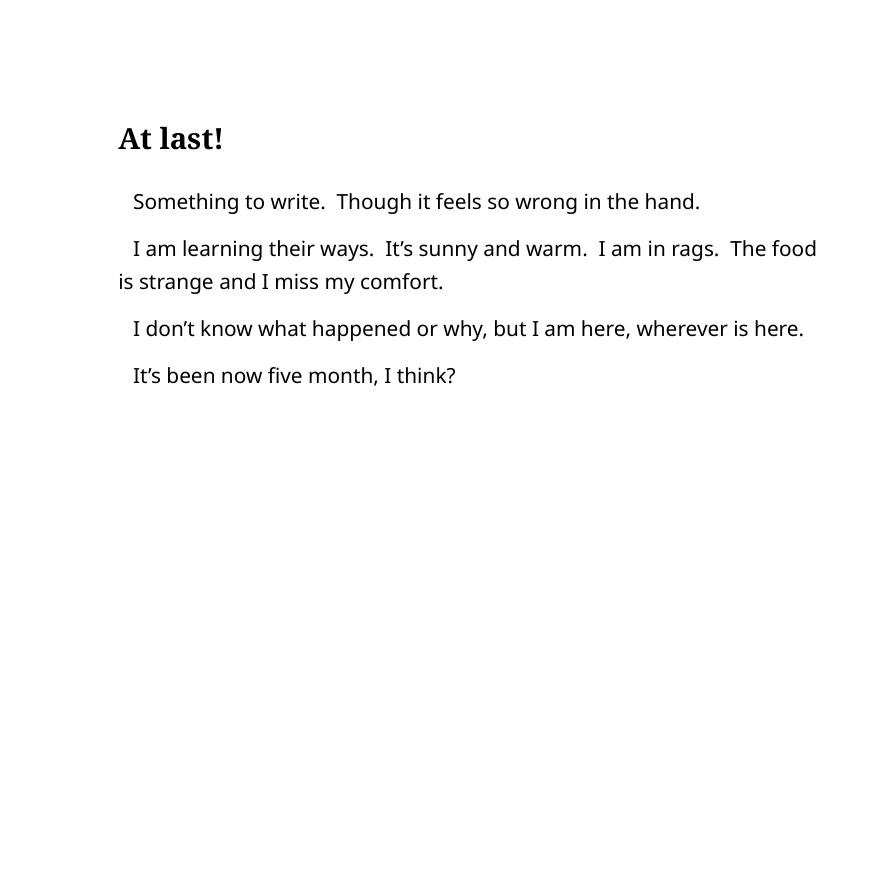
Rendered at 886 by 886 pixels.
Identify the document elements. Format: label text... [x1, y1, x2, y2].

text It’s been now five month, I think? [118, 361, 827, 390]
text Something to write. Though it feels so wrong in the hand. [118, 187, 827, 216]
text I am learning their ways. It’s sunny and warm. I am in rags. The food is strange and I miss my comfort. [118, 234, 827, 295]
text I don’t know what happened or why, but I am here, wherever is here. [118, 314, 827, 343]
subtitle At last! [118, 118, 827, 158]
